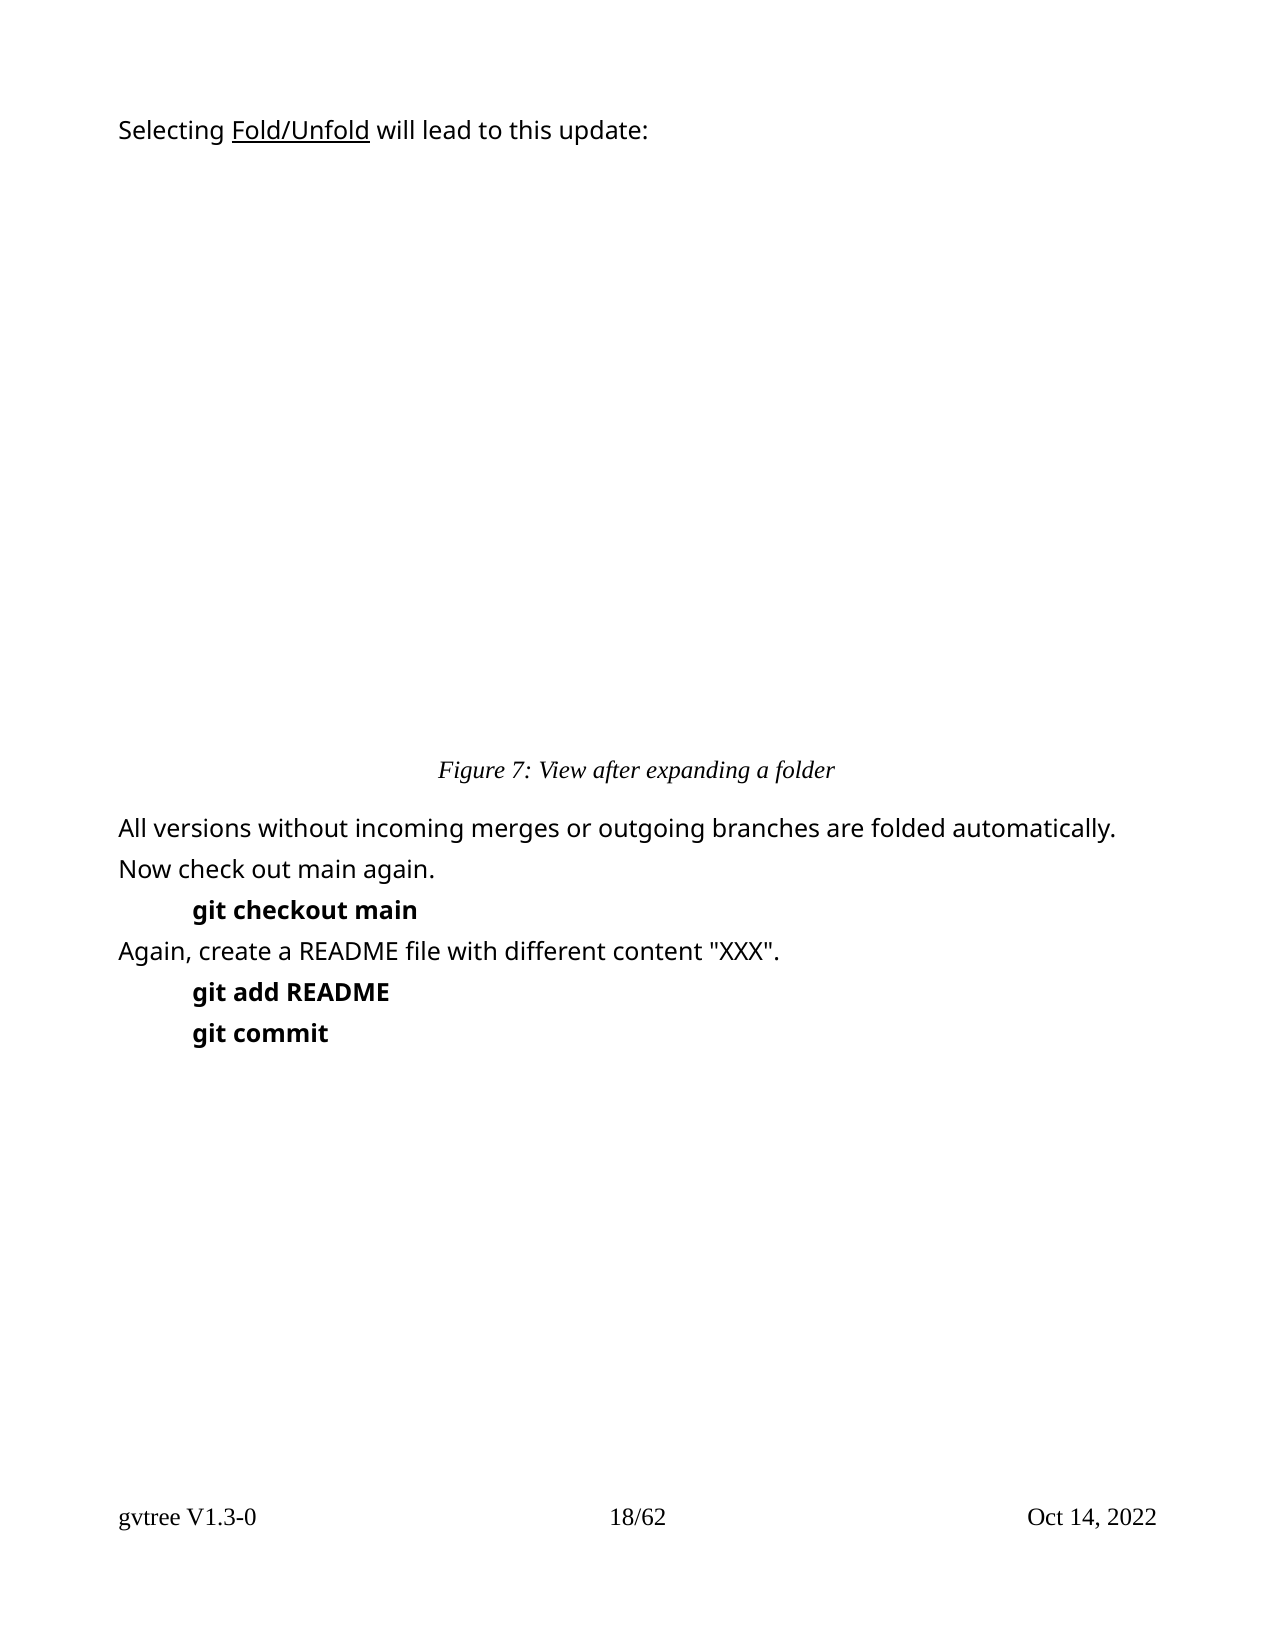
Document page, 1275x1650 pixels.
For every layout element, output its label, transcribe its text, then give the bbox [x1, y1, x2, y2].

text git add README [118, 980, 1157, 1006]
text Selecting Fold/Unfold will lead to this update: [118, 118, 1157, 144]
text All versions without incoming merges or outgoing branches are folded automatically. [118, 816, 1157, 842]
text git commit [118, 1021, 1157, 1047]
text Now check out main again. [118, 857, 1157, 883]
text Again, create a README file with different content "XXX". [118, 939, 1157, 965]
text Figure 7: View after expanding a folder [240, 172, 1035, 783]
text git checkout main [118, 898, 1157, 924]
